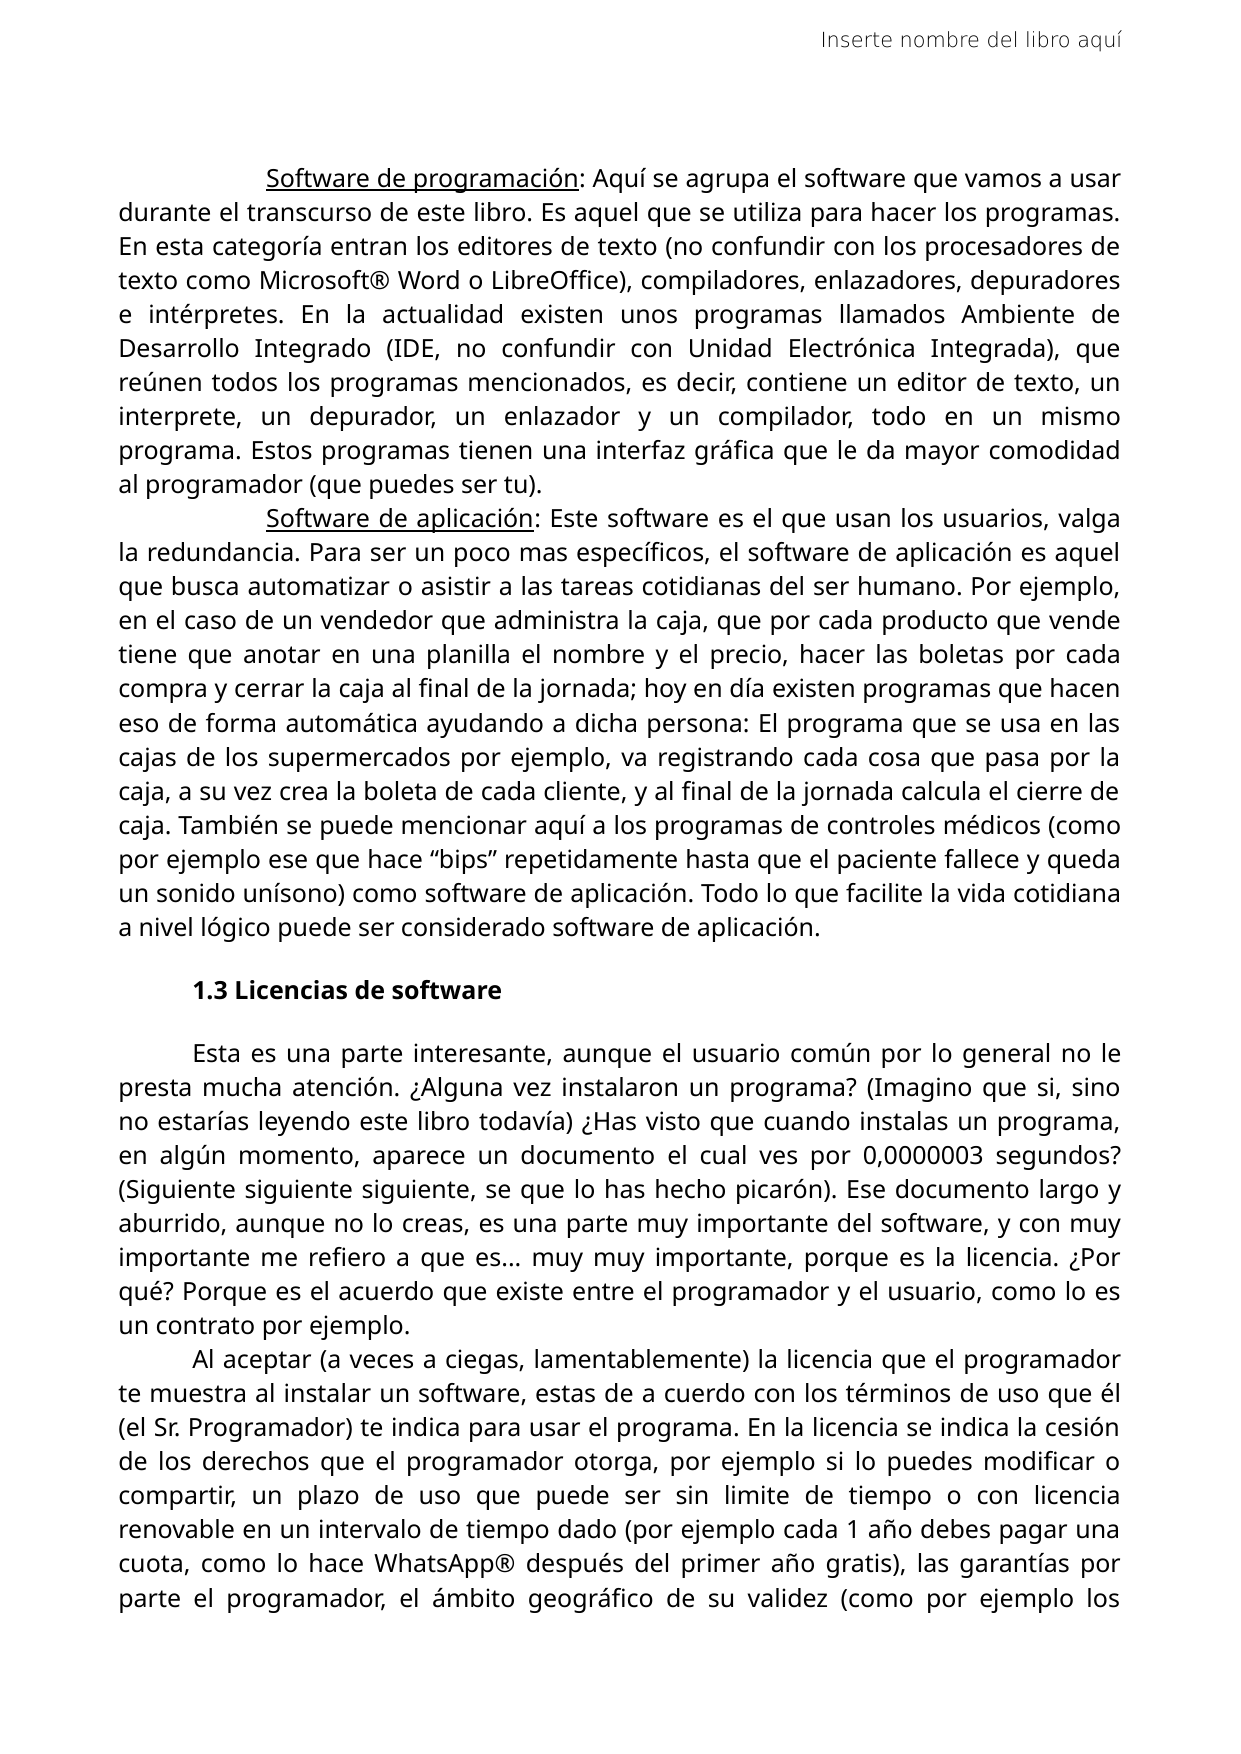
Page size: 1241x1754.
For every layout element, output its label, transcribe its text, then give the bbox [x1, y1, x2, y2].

text Esta es una parte interesante, aunque el usuario común por lo general no le presta mucha atención. ¿Alguna vez instalaron un programa? (Imagino que si, sino no estarías leyendo este libro todavía) ¿Has visto que cuando instalas un programa, en algún momento, aparece un documento el cual ves por 0,0000003 segundos? (Siguiente siguiente siguiente, se que lo has hecho picarón). Ese documento largo y aburrido, aunque no lo creas, es una parte muy importante del software, y con muy importante me refiero a que es... muy muy importante, porque es la licencia. ¿Por qué? Porque es el acuerdo que existe entre el programador y el usuario, como lo es un contrato por ejemplo. [118, 1035, 1122, 1342]
text Software de aplicación: Este software es el que usan los usuarios, valga la redundancia. Para ser un poco mas específicos, el software de aplicación es aquel que busca automatizar o asistir a las tareas cotidianas del ser humano. Por ejemplo, en el caso de un vendedor que administra la caja, que por cada producto que vende tiene que anotar en una planilla el nombre y el precio, hacer las boletas por cada compra y cerrar la caja al final de la jornada; hoy en día existen programas que hacen eso de forma automática ayudando a dicha persona: El programa que se usa en las cajas de los supermercados por ejemplo, va registrando cada cosa que pasa por la caja, a su vez crea la boleta de cada cliente, y al final de la jornada calcula el cierre de caja. También se puede mencionar aquí a los programas de controles médicos (como por ejemplo ese que hace “bips” repetidamente hasta que el paciente fallece y queda un sonido unísono) como software de aplicación. Todo lo que facilite la vida cotidiana a nivel lógico puede ser considerado software de aplicación. [118, 501, 1122, 944]
text 1.3 Licencias de software [118, 972, 1122, 1006]
text Al aceptar (a veces a ciegas, lamentablemente) la licencia que el programador te muestra al instalar un software, estas de a cuerdo con los términos de uso que él (el Sr. Programador) te indica para usar el programa. En la licencia se indica la cesión de los derechos que el programador otorga, por ejemplo si lo puedes modificar o compartir, un plazo de uso que puede ser sin limite de tiempo o con licencia renovable en un intervalo de tiempo dado (por ejemplo cada 1 año debes pagar una cuota, como lo hace WhatsApp® después del primer año gratis), las garantías por parte el programador, el ámbito geográfico de su validez (como por ejemplo los [118, 1342, 1122, 1614]
text Software de programación: Aquí se agrupa el software que vamos a usar durante el transcurso de este libro. Es aquel que se utiliza para hacer los programas. En esta categoría entran los editores de texto (no confundir con los procesadores de texto como Microsoft® Word o LibreOffice), compiladores, enlazadores, depuradores e intérpretes. En la actualidad existen unos programas llamados Ambiente de Desarrollo Integrado (IDE, no confundir con Unidad Electrónica Integrada), que reúnen todos los programas mencionados, es decir, contiene un editor de texto, un interprete, un depurador, un enlazador y un compilador, todo en un mismo programa. Estos programas tienen una interfaz gráfica que le da mayor comodidad al programador (que puedes ser tu). [118, 160, 1122, 501]
